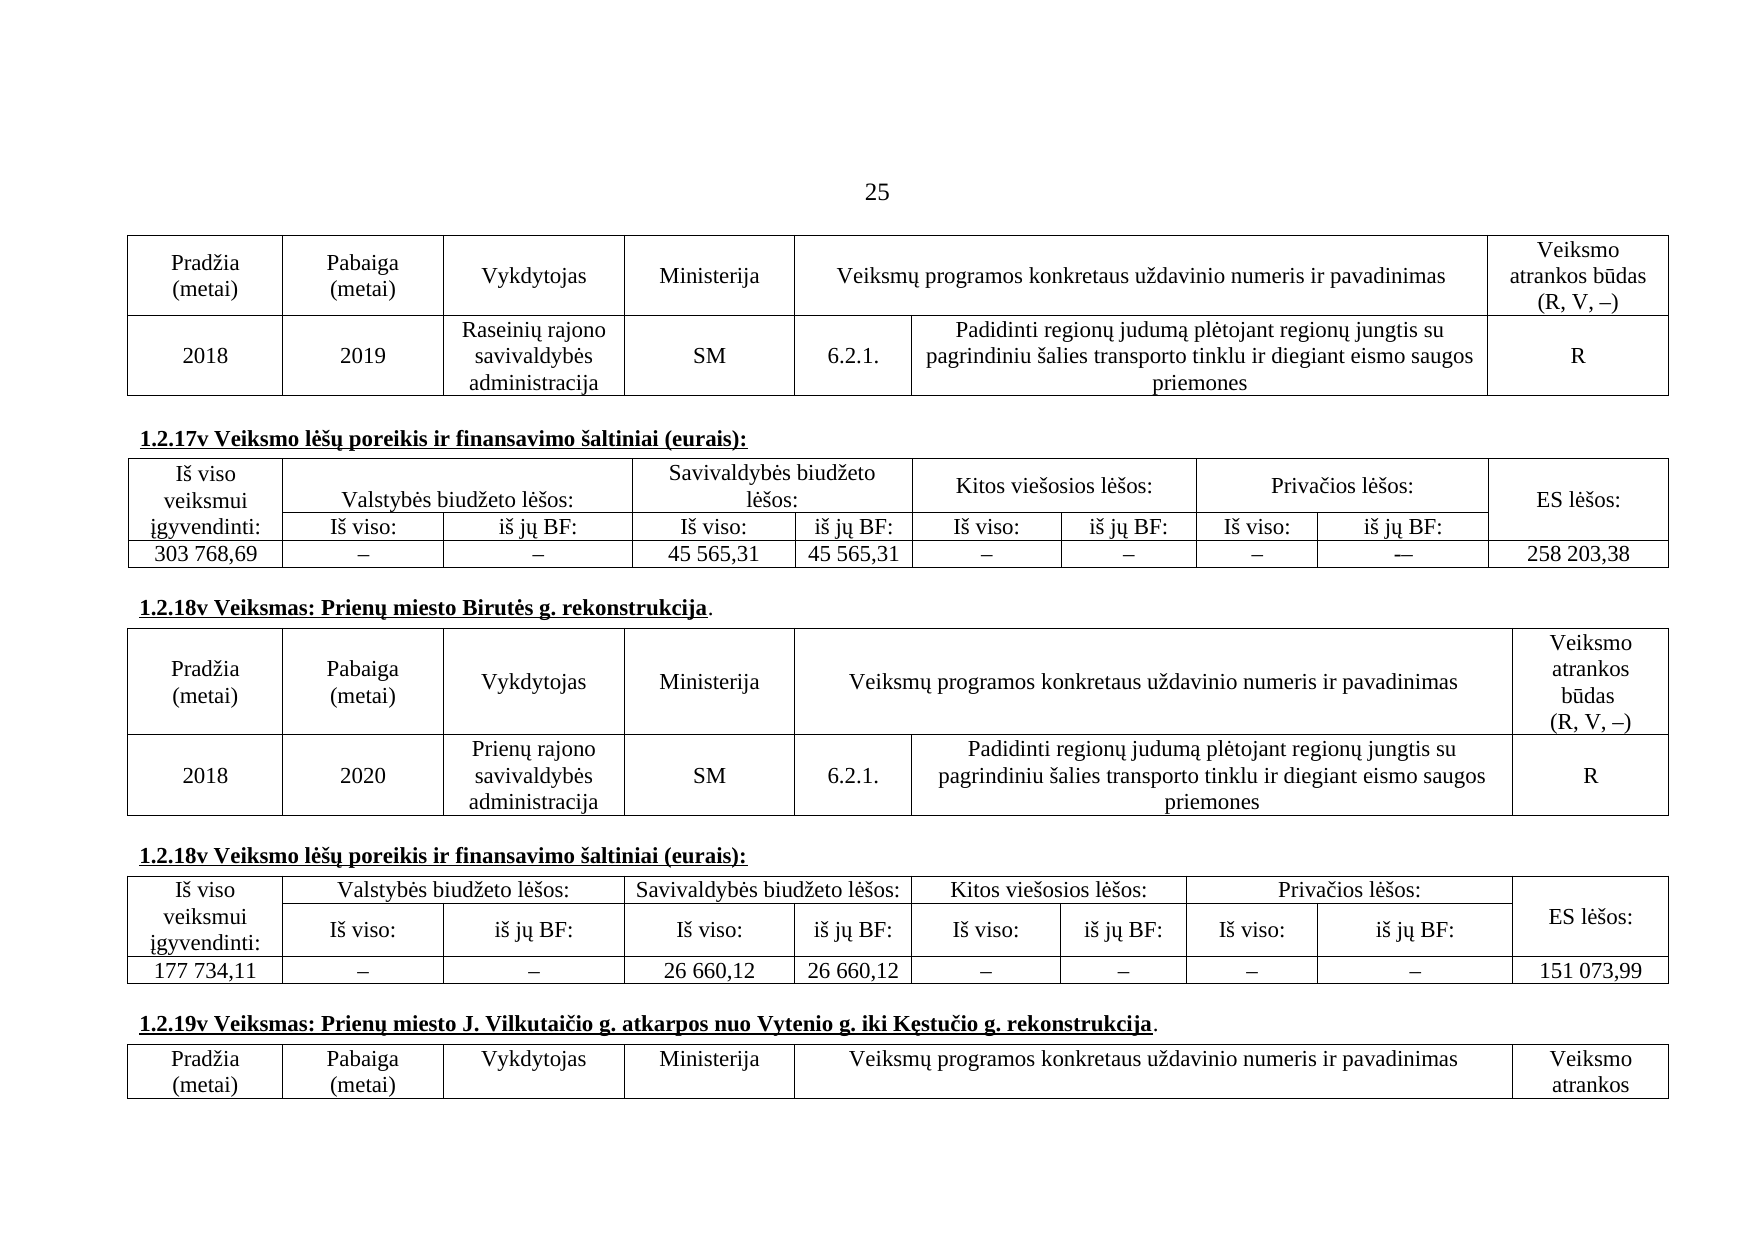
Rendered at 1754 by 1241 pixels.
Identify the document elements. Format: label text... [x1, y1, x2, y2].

table_cell 303 768,69 [129, 541, 282, 567]
table_header Ministerija [625, 236, 794, 315]
table_cell – [913, 541, 1061, 567]
table_cell Valstybės biudžeto lėšos: [283, 459, 632, 512]
table_cell – [1187, 957, 1317, 983]
table_cell Kitos viešosios lėšos: [912, 877, 1186, 903]
table_cell iš jų BF: [1318, 904, 1512, 956]
table_header Veiksmo atrankos būdas (R, V, –) [1488, 236, 1668, 315]
table_cell Ministerija [625, 1045, 794, 1098]
table_cell Iš viso: [1197, 513, 1317, 539]
table_cell iš jų BF: [795, 904, 911, 956]
table_cell iš jų BF: [444, 904, 624, 956]
table_header Vykdytojas [444, 236, 624, 315]
table_cell Iš viso: [283, 513, 443, 539]
table_cell Veiksmo atrankos būdas (R, V, –) [1513, 629, 1668, 734]
table_cell Veiksmų programos konkretaus uždavinio numeris ir pavadinimas [795, 629, 1512, 734]
table_header Veiksmų programos konkretaus uždavinio numeris ir pavadinimas [795, 236, 1487, 315]
table_cell 177 734,11 [128, 957, 282, 983]
table_cell Savivaldybės biudžeto lėšos: [633, 459, 912, 512]
table_cell – [283, 957, 443, 983]
table_cell R [1488, 316, 1668, 395]
table_header Pabaiga (metai) [283, 236, 443, 315]
table_cell Iš viso veiksmui įgyvendinti: [128, 877, 282, 956]
table_cell – [912, 957, 1060, 983]
table_cell Pradžia (metai) [128, 629, 282, 734]
table_cell – [283, 541, 443, 567]
table_cell Veiksmo atrankos [1513, 1045, 1668, 1098]
table_cell Padidinti regionų judumą plėtojant regionų jungtis su pagrindiniu šalies transporto tinklu ir diegiant eismo saugos priemones [912, 735, 1512, 814]
table_cell Kitos viešosios lėšos: [913, 459, 1196, 512]
table_cell 1.2.18v Veiksmo lėšų poreikis ir finansavimo šaltiniai (eurais): [128, 816, 1668, 876]
table_cell – [1062, 541, 1196, 567]
table_cell ES lėšos: [1513, 877, 1668, 956]
table_cell 45 565,31 [633, 541, 795, 567]
table_cell 2018 [128, 316, 282, 395]
table_cell Vykdytojas [444, 629, 624, 734]
table_cell Raseinių rajono savivaldybės administracija [444, 316, 624, 395]
table_cell – [1061, 957, 1186, 983]
table_header Pradžia (metai) [128, 236, 282, 315]
table_cell SM [625, 316, 794, 395]
table_cell Savivaldybės biudžeto lėšos: [625, 877, 911, 903]
table_cell Privačios lėšos: [1187, 877, 1512, 903]
table_cell iš jų BF: [796, 513, 912, 539]
table_cell ES lėšos: [1489, 459, 1668, 539]
table_cell 6.2.1. [795, 316, 911, 395]
table_cell – [1197, 541, 1317, 567]
table_cell Iš viso: [283, 904, 443, 956]
table_cell Privačios lėšos: [1197, 459, 1488, 512]
table_cell iš jų BF: [444, 513, 632, 539]
table_cell – [444, 957, 624, 983]
table_cell 6.2.1. [795, 735, 911, 814]
table_cell Padidinti regionų judumą plėtojant regionų jungtis su pagrindiniu šalies transporto tinklu ir diegiant eismo saugos priemones [912, 316, 1487, 395]
table_cell Iš viso: [1187, 904, 1317, 956]
table_cell Iš viso: [625, 904, 794, 956]
table_cell iš jų BF: [1061, 904, 1186, 956]
table_cell Pabaiga (metai) [283, 1045, 443, 1098]
table_header 1.2.18v Veiksmas: Prienų miesto Birutės g. rekonstrukcija. [128, 594, 1668, 628]
table_cell Pabaiga (metai) [283, 629, 443, 734]
table_cell Iš viso: [912, 904, 1060, 956]
table_cell Valstybės biudžeto lėšos: [283, 877, 624, 903]
table_cell R [1513, 735, 1668, 814]
table_cell iš jų BF: [1062, 513, 1196, 539]
table_cell 45 565,31 [796, 541, 912, 567]
table_cell 2020 [283, 735, 443, 814]
table_cell iš jų BF: [1318, 513, 1488, 539]
table_cell 151 073,99 [1513, 957, 1668, 983]
table_cell Pradžia (metai) [128, 1045, 282, 1098]
table_cell 2018 [128, 735, 282, 814]
table_cell Iš viso: [633, 513, 795, 539]
table_cell – [444, 541, 632, 567]
table_header 1.2.19v Veiksmas: Prienų miesto J. Vilkutaičio g. atkarpos nuo Vytenio g. iki Kęstučio g. rekonstrukcija. [128, 1010, 1668, 1044]
table_cell 258 203,38 [1489, 541, 1668, 567]
table_cell Vykdytojas [444, 1045, 624, 1098]
table_cell Iš viso: [913, 513, 1061, 539]
table_header 1.2.17v Veiksmo lėšų poreikis ir finansavimo šaltiniai (eurais): [128, 425, 1668, 458]
table_cell – [1318, 957, 1512, 983]
table_cell SM [625, 735, 794, 814]
table_cell 2019 [283, 316, 443, 395]
table_cell -– [1318, 541, 1488, 567]
table_cell 26 660,12 [795, 957, 911, 983]
table_cell 26 660,12 [625, 957, 794, 983]
table_cell Veiksmų programos konkretaus uždavinio numeris ir pavadinimas [795, 1045, 1512, 1098]
table_cell Prienų rajono savivaldybės administracija [444, 735, 624, 814]
table_cell Iš viso veiksmui įgyvendinti: [129, 459, 282, 539]
table_cell Ministerija [625, 629, 794, 734]
